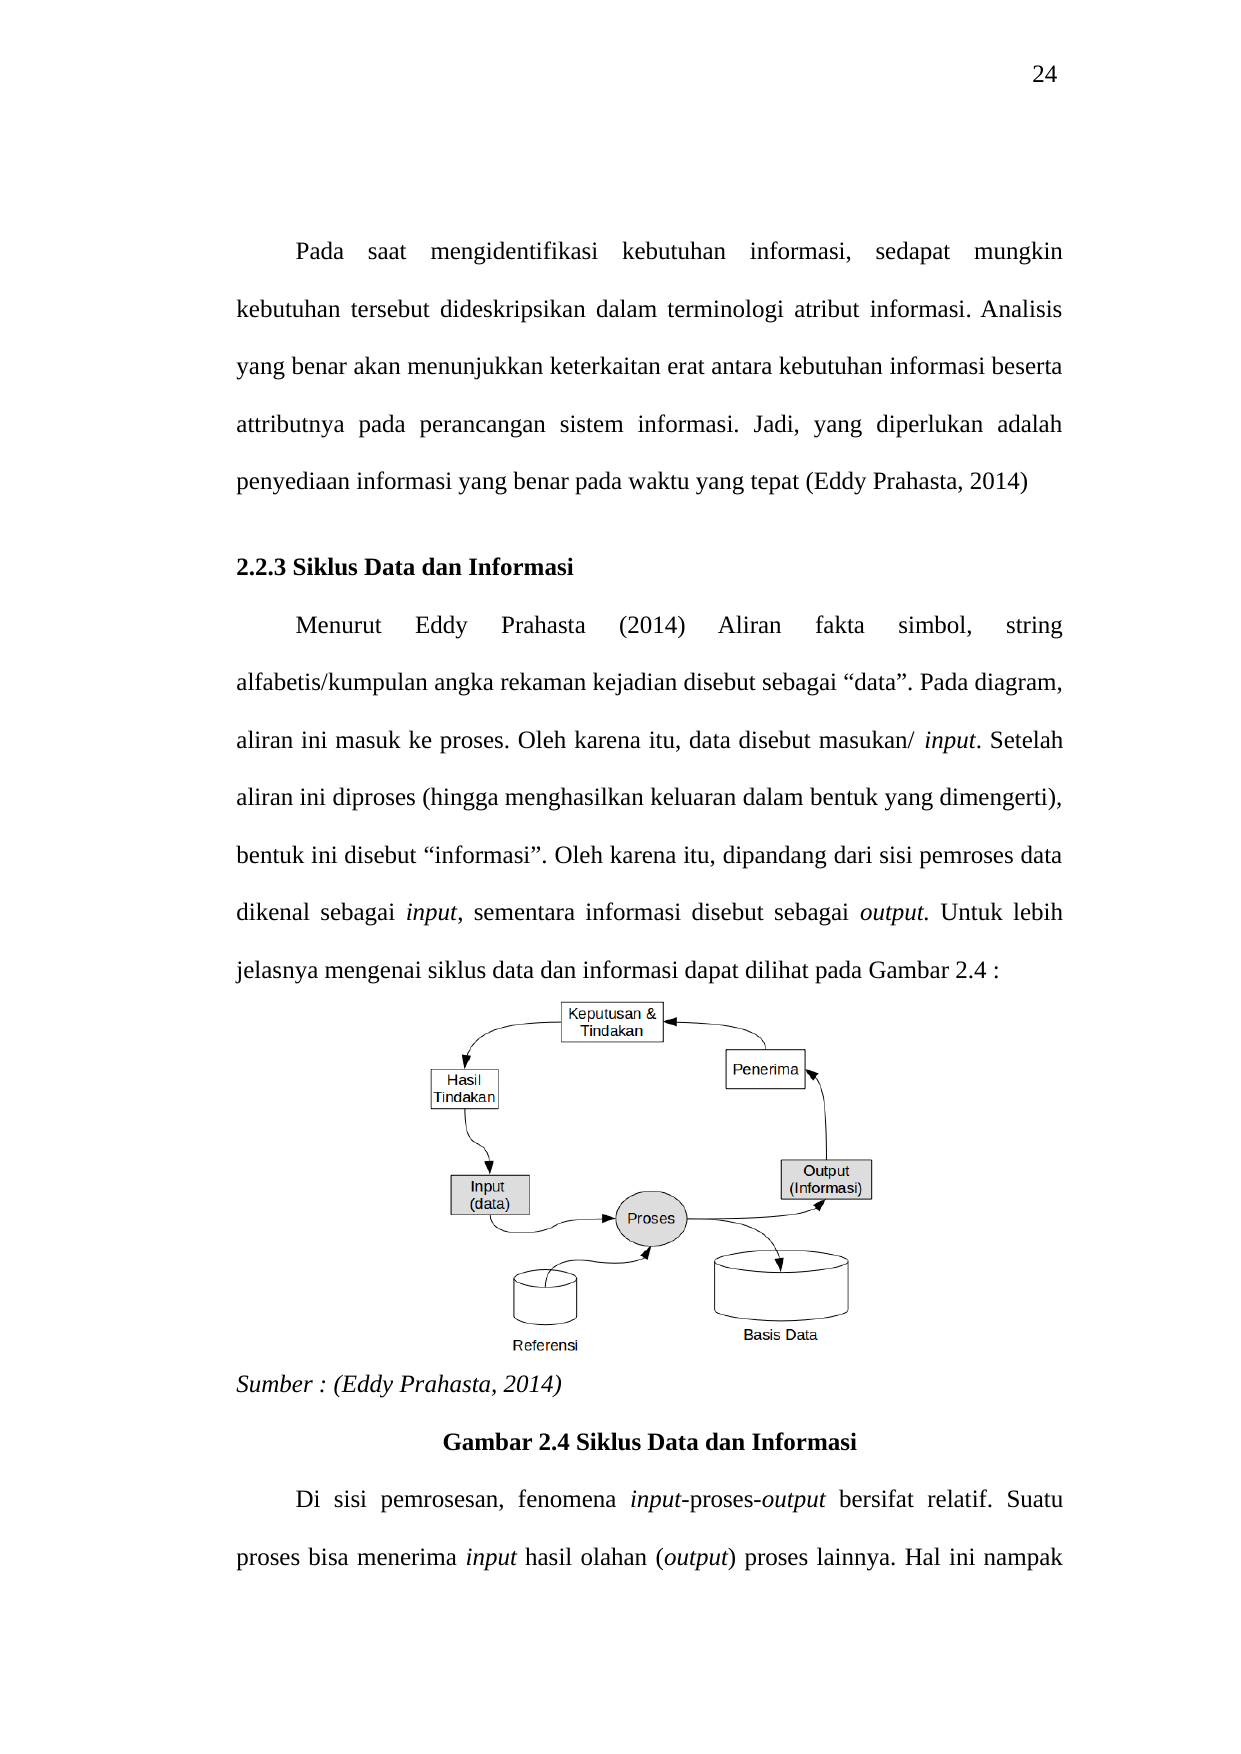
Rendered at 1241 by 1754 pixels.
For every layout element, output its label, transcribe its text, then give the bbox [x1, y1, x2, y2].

subtitle 2.2.3 Siklus Data dan Informasi [236, 552, 1063, 581]
text Pada saat mengidentifikasi kebutuhan informasi, sedapat mungkin kebutuhan tersebut dideskripsikan dalam terminologi atribut informasi. Analisis yang benar akan menunjukkan keterkaitan erat antara kebutuhan informasi beserta attributnya pada perancangan sistem informasi. Jadi, yang diperlukan adalah penyediaan informasi yang benar pada waktu yang tepat (Eddy Prahasta, 2014) [236, 236, 1063, 495]
text Menurut Eddy Prahasta (2014) Aliran fakta simbol, string alfabetis/kumpulan angka rekaman kejadian disebut sebagai “data”. Pada diagram, aliran ini masuk ke proses. Oleh karena itu, data disebut masukan/ input. Setelah aliran ini diproses (hingga menghasilkan keluaran dalam bentuk yang dimengerti), bentuk ini disebut “informasi”. Oleh karena itu, dipandang dari sisi pemroses data dikenal sebagai input, sementara informasi disebut sebagai output. Untuk lebih jelasnya mengenai siklus data dan informasi dapat dilihat pada Gambar 2.4 : [236, 610, 1063, 984]
picture [421, 997, 879, 1355]
text Di sisi pemrosesan, fenomena input-proses-output bersifat relatif. Suatu proses bisa menerima input hasil olahan (output) proses lainnya. Hal ini nampak [236, 1484, 1063, 1571]
text Gambar 2.4 Siklus Data dan Informasi [236, 1427, 1063, 1456]
text Sumber : (Eddy Prahasta, 2014) [236, 1355, 1063, 1398]
